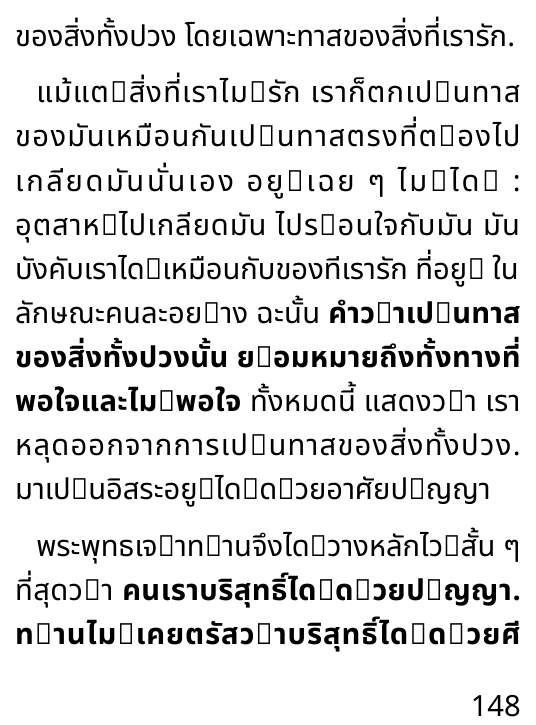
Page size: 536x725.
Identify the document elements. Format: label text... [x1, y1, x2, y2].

text พระพุทธเจาทานจึงไดวางหลักไวสั้น ๆ ที่สุดวา คนเราบริสุทธิ์ไดดวยปญญา. ทานไมเคยตรัสวาบริสุทธิ์ไดดวยศี [15, 525, 521, 658]
text ของสิ่งทั้งปวง โดยเฉพาะทาสของสิ่งที่เรารัก. [15, 15, 521, 59]
text แม้แตสิ่งที่เราไมรัก เราก็ตกเปนทาสของมันเหมือนกันเปนทาสตรงที่ตองไปเกลียดมันนั่นเอง อยูเฉย ๆ ไมได : อุตสาหไปเกลียดมัน ไปรอนใจกับมัน มันบังคับเราไดเหมือนกับของทีเรารัก ที่อยู ในลักษณะคนละอยาง ฉะนั้น คําวาเปนทาสของสิ่งทั้งปวงนั้น ยอมหมายถึงทั้งทางที่พอใจและไมพอใจ ทั้งหมดนี้ แสดงวา เราหลุดออกจากการเปนทาสของสิ่งทั้งปวง. มาเปนอิสระอยูไดดวยอาศัยปญญา [15, 72, 521, 513]
